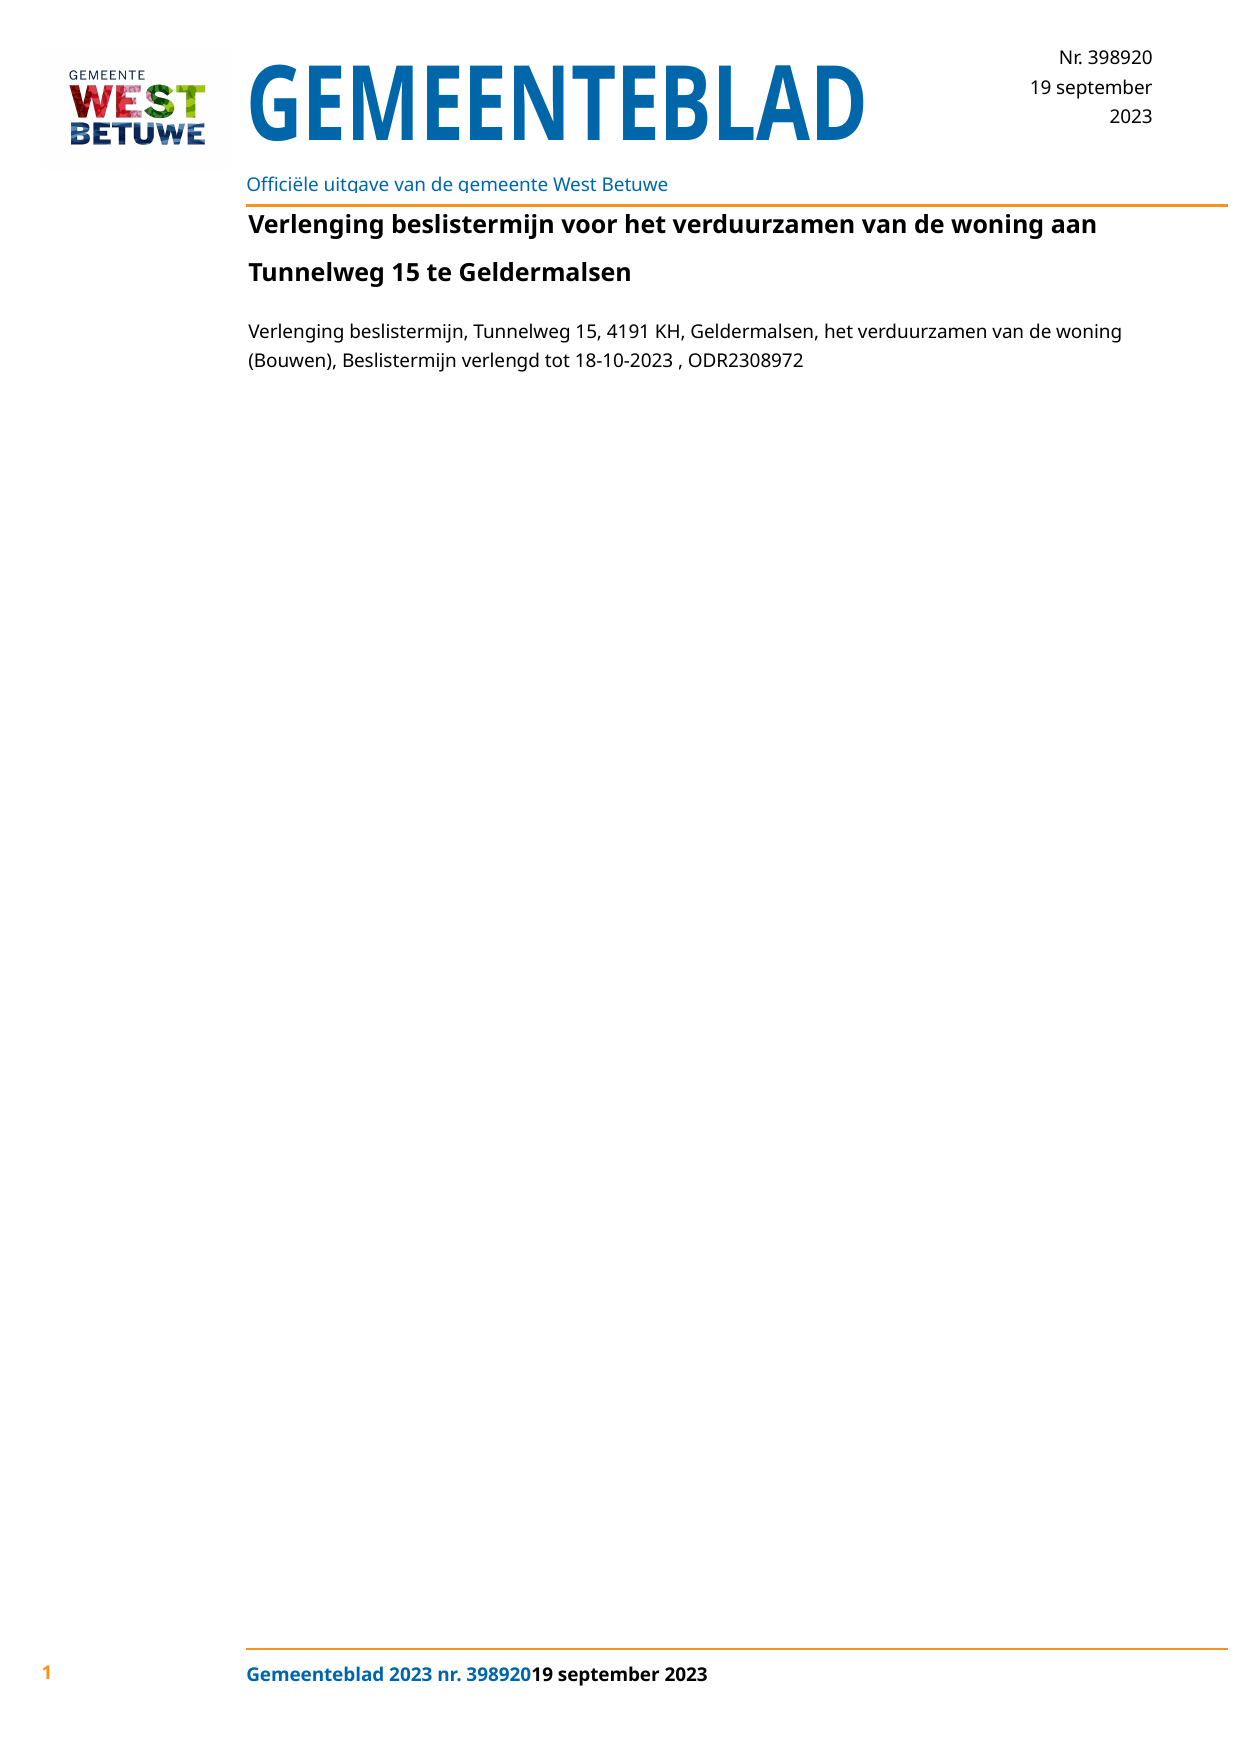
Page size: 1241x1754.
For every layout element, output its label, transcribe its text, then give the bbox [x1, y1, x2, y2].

text Verlenging beslistermijn voor het verduurzamen van de woning aan Tunnelweg 15 te Geldermalsen [248, 207, 1152, 288]
text Verlenging beslistermijn, Tunnelweg 15, 4191 KH, Geldermalsen, het verduurzamen van de woning (Bouwen), Beslistermijn verlengd tot 18-10-2023 , ODR2308972 [248, 318, 1152, 373]
picture [41, 47, 231, 172]
